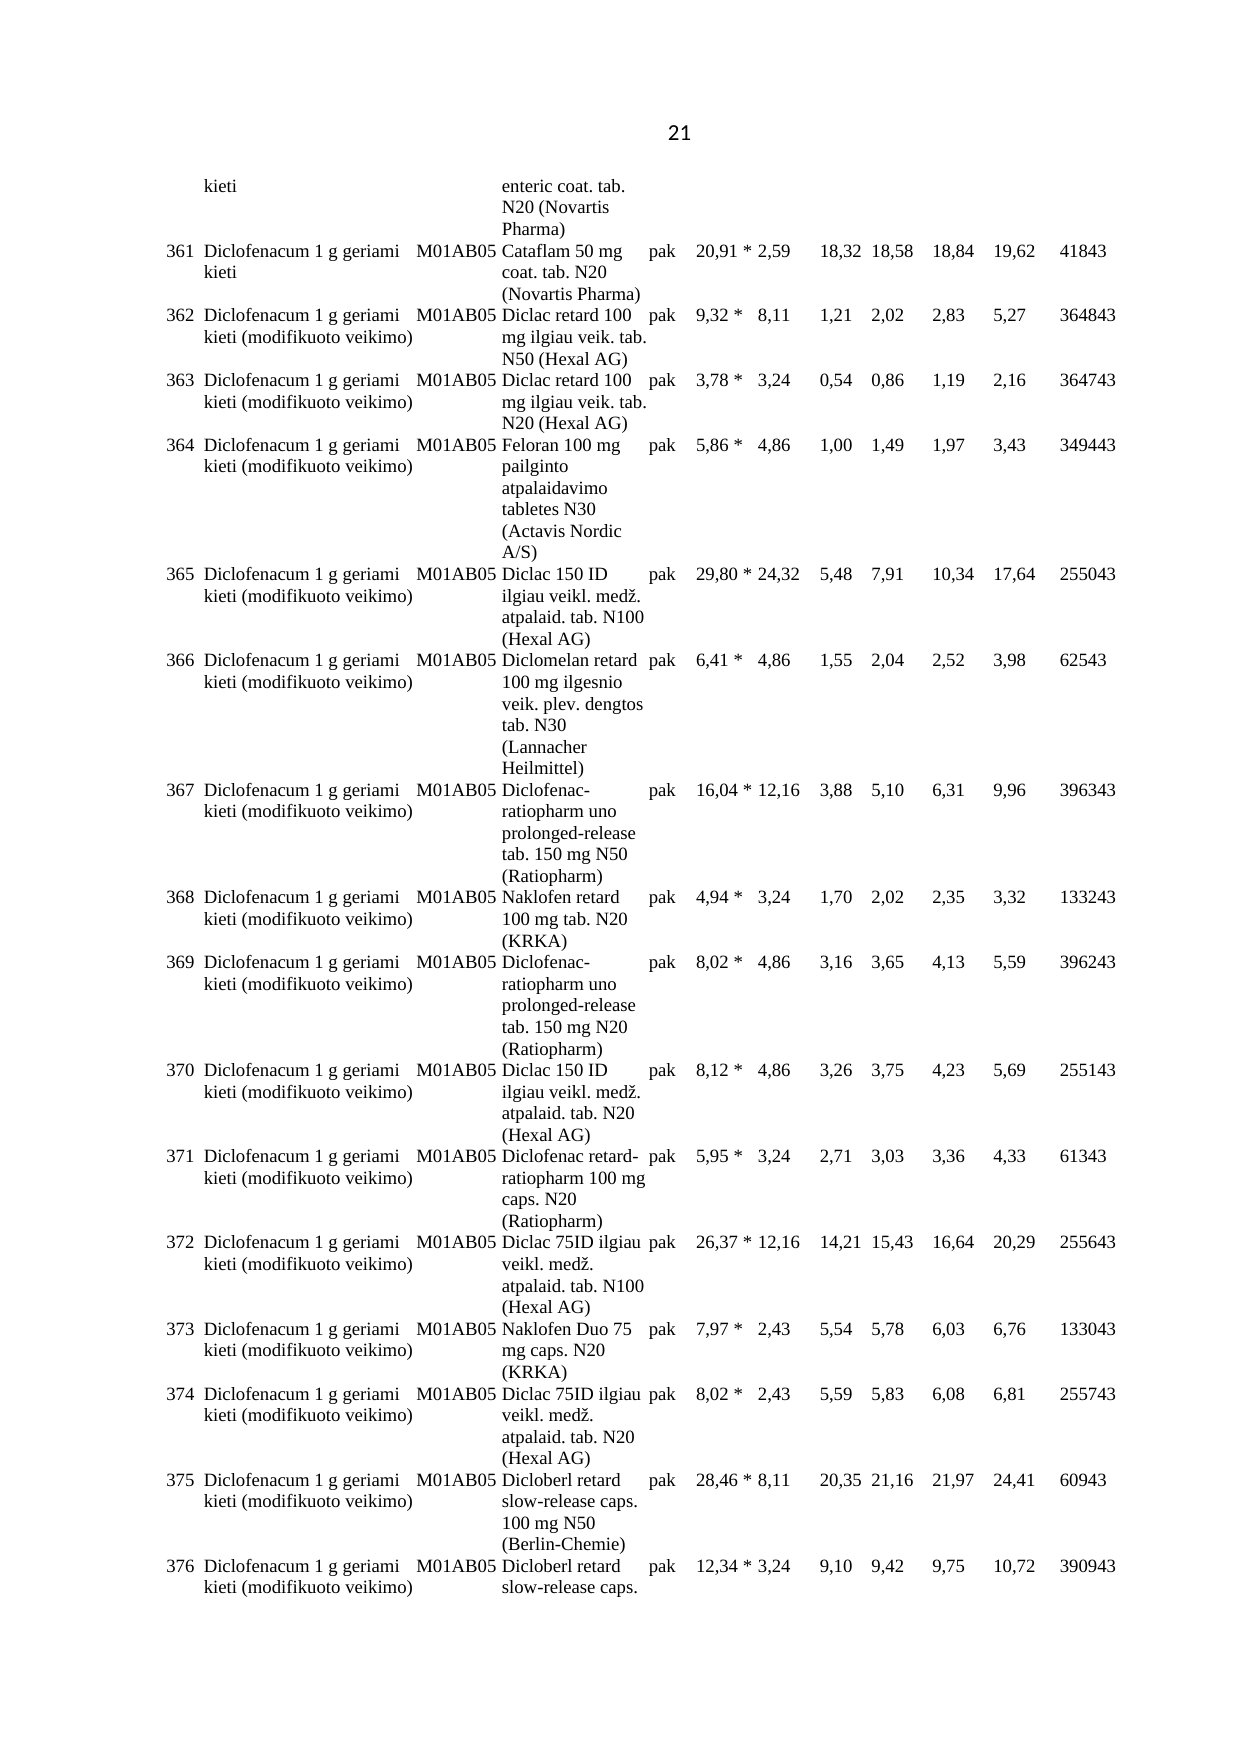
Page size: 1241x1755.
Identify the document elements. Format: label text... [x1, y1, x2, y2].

table_cell [993, 175, 1059, 239]
table_cell 5,83 [871, 1383, 932, 1469]
table_cell 9,96 [993, 779, 1059, 886]
table_cell 61343 [1060, 1145, 1127, 1231]
table_cell 2,04 [871, 649, 932, 779]
table_cell 3,36 [932, 1145, 993, 1231]
table_cell 7,97 * [696, 1318, 758, 1382]
table_cell 12,16 [758, 779, 819, 886]
table_cell pak [649, 886, 696, 951]
table_cell 12,16 [758, 1231, 819, 1318]
table_cell Diclofenacum 1 g geriami kieti (modifikuoto veikimo) [204, 369, 416, 434]
table_cell 6,03 [932, 1318, 993, 1382]
table_cell M01AB05 [416, 563, 502, 649]
table_cell M01AB05 [416, 1318, 502, 1382]
table_cell Diclofenacum 1 g geriami kieti (modifikuoto veikimo) [204, 1469, 416, 1555]
table_cell 364743 [1060, 369, 1127, 434]
table_cell Diclofenac-ratiopharm uno prolonged-release tab. 150 mg N20 (Ratiopharm) [502, 951, 648, 1059]
table_cell 4,33 [993, 1145, 1059, 1231]
table_cell 5,69 [993, 1059, 1059, 1145]
table_cell 3,98 [993, 649, 1059, 779]
table_cell 18,84 [932, 240, 993, 304]
table_cell 29,80 * [696, 563, 758, 649]
table_cell 396243 [1060, 951, 1127, 1059]
table_cell Naklofen Duo 75 mg caps. N20 (KRKA) [502, 1318, 648, 1382]
table_cell Diclofenacum 1 g geriami kieti (modifikuoto veikimo) [204, 951, 416, 1059]
table_cell 361 [166, 240, 203, 304]
table_cell Diclofenacum 1 g geriami kieti [204, 240, 416, 304]
table_cell M01AB05 [416, 779, 502, 886]
table_cell Diclofenacum 1 g geriami kieti (modifikuoto veikimo) [204, 563, 416, 649]
table_cell pak [649, 1059, 696, 1145]
table_cell 20,29 [993, 1231, 1059, 1318]
table_cell 3,24 [758, 1145, 819, 1231]
table_cell 9,10 [820, 1555, 871, 1598]
table_cell [166, 175, 203, 239]
table_cell 368 [166, 886, 203, 951]
table_cell Diclofenacum 1 g geriami kieti (modifikuoto veikimo) [204, 1318, 416, 1382]
table_cell 21,16 [871, 1469, 932, 1555]
table_cell 20,91 * [696, 240, 758, 304]
table_cell 1,21 [820, 304, 871, 369]
table_cell 3,65 [871, 951, 932, 1059]
table_cell 349443 [1060, 434, 1127, 563]
table_cell 0,86 [871, 369, 932, 434]
table_cell Diclac retard 100 mg ilgiau veik. tab. N20 (Hexal AG) [502, 369, 648, 434]
table_cell 2,02 [871, 886, 932, 951]
table_cell 62543 [1060, 649, 1127, 779]
table_cell 20,35 [820, 1469, 871, 1555]
table_cell pak [649, 1231, 696, 1318]
table_cell Diclofenacum 1 g geriami kieti (modifikuoto veikimo) [204, 1059, 416, 1145]
table_cell 5,59 [993, 951, 1059, 1059]
table_cell 6,81 [993, 1383, 1059, 1469]
table_cell 60943 [1060, 1469, 1127, 1555]
table_cell pak [649, 779, 696, 886]
table_cell M01AB05 [416, 1469, 502, 1555]
table_cell 133243 [1060, 886, 1127, 951]
table_cell 5,27 [993, 304, 1059, 369]
table_cell 2,71 [820, 1145, 871, 1231]
table_cell pak [649, 240, 696, 304]
table_cell M01AB05 [416, 434, 502, 563]
table_cell M01AB05 [416, 886, 502, 951]
table_cell 2,52 [932, 649, 993, 779]
table_cell 364 [166, 434, 203, 563]
table_cell pak [649, 1383, 696, 1469]
table_cell 5,10 [871, 779, 932, 886]
table_cell 21,97 [932, 1469, 993, 1555]
table_cell Diclofenacum 1 g geriami kieti (modifikuoto veikimo) [204, 886, 416, 951]
table_cell M01AB05 [416, 649, 502, 779]
table_cell M01AB05 [416, 1145, 502, 1231]
table_cell 41843 [1060, 240, 1127, 304]
table_cell Naklofen retard 100 mg tab. N20 (KRKA) [502, 886, 648, 951]
table_cell 2,16 [993, 369, 1059, 434]
table_cell 18,58 [871, 240, 932, 304]
table_cell 6,31 [932, 779, 993, 886]
table_cell 4,94 * [696, 886, 758, 951]
table_cell 133043 [1060, 1318, 1127, 1382]
table_cell 8,02 * [696, 1383, 758, 1469]
table_cell [871, 175, 932, 239]
table_cell 376 [166, 1555, 203, 1598]
table_cell 1,19 [932, 369, 993, 434]
table_cell pak [649, 304, 696, 369]
table_cell 255043 [1060, 563, 1127, 649]
table_cell 371 [166, 1145, 203, 1231]
table_cell 8,11 [758, 1469, 819, 1555]
table_cell Feloran 100 mg pailginto atpalaidavimo tabletes N30 (Actavis Nordic A/S) [502, 434, 648, 563]
table_cell pak [649, 369, 696, 434]
table_cell M01AB05 [416, 369, 502, 434]
table_cell 6,76 [993, 1318, 1059, 1382]
table_cell 3,88 [820, 779, 871, 886]
table_cell 4,13 [932, 951, 993, 1059]
table_cell Cataflam 50 mg coat. tab. N20 (Novartis Pharma) [502, 240, 648, 304]
table_cell Diclofenacum 1 g geriami kieti (modifikuoto veikimo) [204, 1555, 416, 1598]
table_cell 3,32 [993, 886, 1059, 951]
table_cell 12,34 * [696, 1555, 758, 1598]
table_cell M01AB05 [416, 240, 502, 304]
table_cell Diclac 75ID ilgiau veikl. medž. atpalaid. tab. N100 (Hexal AG) [502, 1231, 648, 1318]
table_cell 14,21 [820, 1231, 871, 1318]
table_cell M01AB05 [416, 304, 502, 369]
table_cell pak [649, 1555, 696, 1598]
table_cell 375 [166, 1469, 203, 1555]
table_cell Diclofenac-ratiopharm uno prolonged-release tab. 150 mg N50 (Ratiopharm) [502, 779, 648, 886]
table_cell 24,32 [758, 563, 819, 649]
table_cell 3,03 [871, 1145, 932, 1231]
table_cell 372 [166, 1231, 203, 1318]
table_cell pak [649, 649, 696, 779]
table_cell 2,43 [758, 1383, 819, 1469]
table_cell 6,41 * [696, 649, 758, 779]
table_cell 255643 [1060, 1231, 1127, 1318]
table_cell 9,32 * [696, 304, 758, 369]
table_cell 16,04 * [696, 779, 758, 886]
table_cell 17,64 [993, 563, 1059, 649]
table_cell 5,86 * [696, 434, 758, 563]
table_cell 18,32 [820, 240, 871, 304]
table_cell Diclofenacum 1 g geriami kieti (modifikuoto veikimo) [204, 434, 416, 563]
table_cell 3,24 [758, 369, 819, 434]
table_cell pak [649, 1469, 696, 1555]
table_cell 363 [166, 369, 203, 434]
table_cell 8,11 [758, 304, 819, 369]
table_cell Diclofenacum 1 g geriami kieti (modifikuoto veikimo) [204, 649, 416, 779]
table_cell 364843 [1060, 304, 1127, 369]
table_cell 1,55 [820, 649, 871, 779]
table_cell Diclofenacum 1 g geriami kieti (modifikuoto veikimo) [204, 779, 416, 886]
table_cell 5,78 [871, 1318, 932, 1382]
table_cell Diclofenac retard-ratiopharm 100 mg caps. N20 (Ratiopharm) [502, 1145, 648, 1231]
table_cell [758, 175, 819, 239]
table_cell 2,02 [871, 304, 932, 369]
table_cell 374 [166, 1383, 203, 1469]
table_cell 9,75 [932, 1555, 993, 1598]
table_cell 3,24 [758, 1555, 819, 1598]
table_cell 10,72 [993, 1555, 1059, 1598]
table_cell Diclac 150 ID ilgiau veikl. medž. atpalaid. tab. N100 (Hexal AG) [502, 563, 648, 649]
table_cell 1,97 [932, 434, 993, 563]
table_cell Diclofenacum 1 g geriami kieti (modifikuoto veikimo) [204, 1145, 416, 1231]
table_cell Diclac retard 100 mg ilgiau veik. tab. N50 (Hexal AG) [502, 304, 648, 369]
table_cell 19,62 [993, 240, 1059, 304]
table_cell 5,59 [820, 1383, 871, 1469]
table_cell [696, 175, 758, 239]
table_cell [649, 175, 696, 239]
table_cell [820, 175, 871, 239]
table_cell 5,48 [820, 563, 871, 649]
table_cell Diclofenacum 1 g geriami kieti (modifikuoto veikimo) [204, 1231, 416, 1318]
table_cell pak [649, 1145, 696, 1231]
table_cell 15,43 [871, 1231, 932, 1318]
table_cell M01AB05 [416, 951, 502, 1059]
table_cell Dicloberl retard slow-release caps. [502, 1555, 648, 1598]
table_cell [932, 175, 993, 239]
table_cell 362 [166, 304, 203, 369]
table_cell 370 [166, 1059, 203, 1145]
table_cell 8,02 * [696, 951, 758, 1059]
table_cell 26,37 * [696, 1231, 758, 1318]
table_cell 9,42 [871, 1555, 932, 1598]
table_cell 1,49 [871, 434, 932, 563]
table_cell Diclomelan retard 100 mg ilgesnio veik. plev. dengtos tab. N30 (Lannacher Heilmittel) [502, 649, 648, 779]
table_cell M01AB05 [416, 1059, 502, 1145]
table_cell 5,95 * [696, 1145, 758, 1231]
table_cell 3,16 [820, 951, 871, 1059]
table_cell 2,35 [932, 886, 993, 951]
table_cell 3,43 [993, 434, 1059, 563]
table_cell 4,86 [758, 951, 819, 1059]
table_cell Diclofenacum 1 g geriami kieti (modifikuoto veikimo) [204, 1383, 416, 1469]
table_cell 8,12 * [696, 1059, 758, 1145]
table_cell 373 [166, 1318, 203, 1382]
table_cell 24,41 [993, 1469, 1059, 1555]
table_cell 2,43 [758, 1318, 819, 1382]
table_cell 4,86 [758, 434, 819, 563]
table_cell 7,91 [871, 563, 932, 649]
table_cell 2,59 [758, 240, 819, 304]
table_cell 28,46 * [696, 1469, 758, 1555]
table_cell 4,86 [758, 1059, 819, 1145]
table_cell 6,08 [932, 1383, 993, 1469]
table_cell [1060, 175, 1127, 239]
table_cell Diclac 150 ID ilgiau veikl. medž. atpalaid. tab. N20 (Hexal AG) [502, 1059, 648, 1145]
table_cell 16,64 [932, 1231, 993, 1318]
table_cell 3,26 [820, 1059, 871, 1145]
table_cell 3,78 * [696, 369, 758, 434]
table_cell 255743 [1060, 1383, 1127, 1469]
table_cell 4,23 [932, 1059, 993, 1145]
table_cell enteric coat. tab. N20 (Novartis Pharma) [502, 175, 648, 239]
table_cell [416, 175, 502, 239]
table_cell 366 [166, 649, 203, 779]
table_cell kieti [204, 175, 416, 239]
table_cell 3,75 [871, 1059, 932, 1145]
table_cell 365 [166, 563, 203, 649]
table_cell pak [649, 1318, 696, 1382]
table_cell 396343 [1060, 779, 1127, 886]
table_cell 2,83 [932, 304, 993, 369]
table_cell 3,24 [758, 886, 819, 951]
table_cell pak [649, 563, 696, 649]
table_cell 1,00 [820, 434, 871, 563]
table_cell 0,54 [820, 369, 871, 434]
table_cell Diclofenacum 1 g geriami kieti (modifikuoto veikimo) [204, 304, 416, 369]
table_cell 10,34 [932, 563, 993, 649]
table_cell 367 [166, 779, 203, 886]
table_cell Diclac 75ID ilgiau veikl. medž. atpalaid. tab. N20 (Hexal AG) [502, 1383, 648, 1469]
table_cell pak [649, 434, 696, 563]
table_cell Dicloberl retard slow-release caps. 100 mg N50 (Berlin-Chemie) [502, 1469, 648, 1555]
table_cell M01AB05 [416, 1555, 502, 1598]
table_cell 369 [166, 951, 203, 1059]
table_cell 255143 [1060, 1059, 1127, 1145]
table_cell 4,86 [758, 649, 819, 779]
table_cell pak [649, 951, 696, 1059]
table_cell M01AB05 [416, 1383, 502, 1469]
table_cell 5,54 [820, 1318, 871, 1382]
table_cell M01AB05 [416, 1231, 502, 1318]
table_cell 1,70 [820, 886, 871, 951]
table_cell 390943 [1060, 1555, 1127, 1598]
